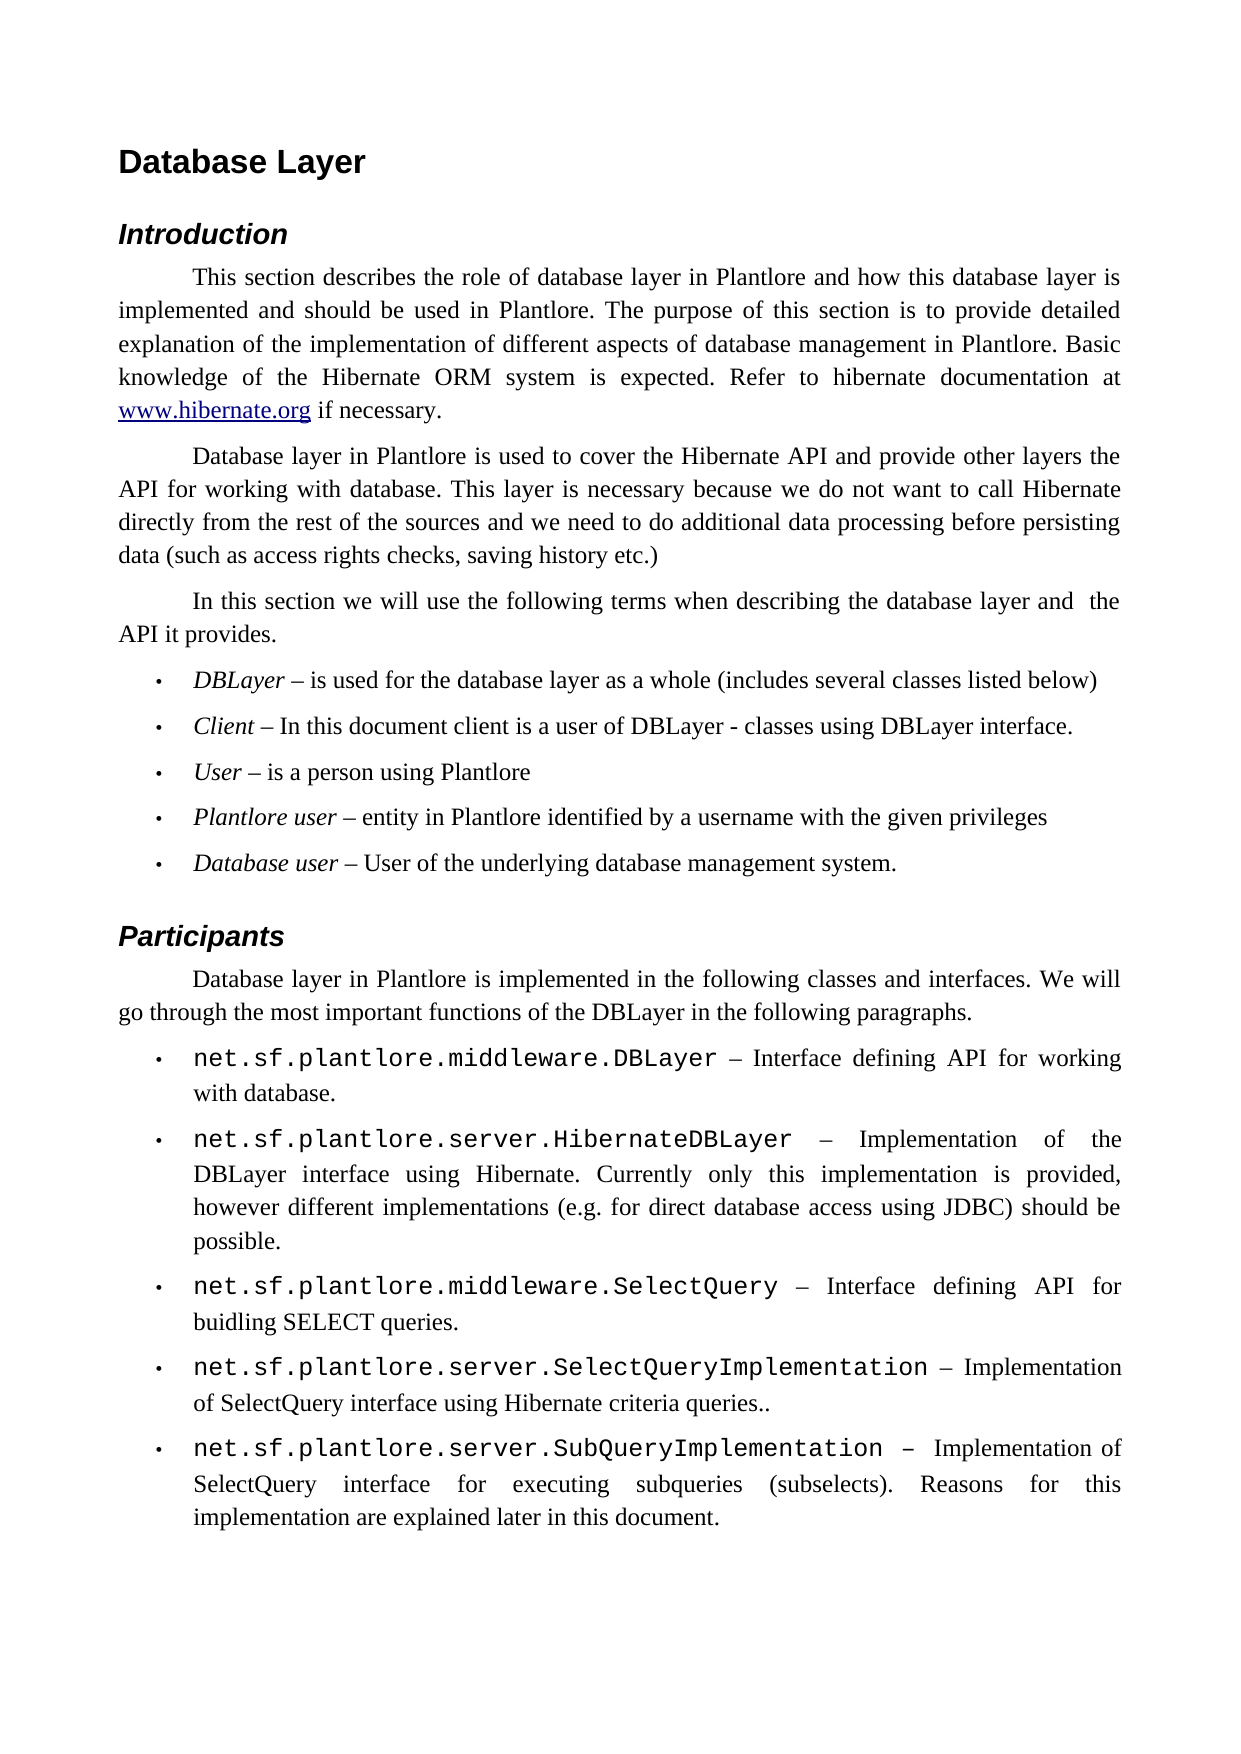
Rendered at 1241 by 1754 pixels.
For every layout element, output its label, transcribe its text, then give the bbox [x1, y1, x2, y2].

list net.sf.plantlore.server.HibernateDBLayer – Implementation of the DBLayer interface using Hibernate. Currently only this implementation is provided, however different implementations (e.g. for direct database access using JDBC) should be possible. [156, 1125, 1122, 1254]
list User – is a person using Plantlore [156, 758, 1122, 785]
list Database user – User of the underlying database management system. [156, 849, 1122, 877]
subtitle Participants [118, 920, 1122, 952]
text This section describes the role of database layer in Plantlore and how this database layer is implemented and should be used in Plantlore. The purpose of this section is to provide detailed explanation of the implementation of different aspects of database management in Plantlore. Basic knowledge of the Hibernate ORM system is expected. Refer to hibernate documentation at www.hibernate.org if necessary. [118, 263, 1122, 424]
list net.sf.plantlore.server.SelectQueryImplementation – Implementation of SelectQuery interface using Hibernate criteria queries.. [156, 1353, 1122, 1417]
text Database layer in Plantlore is used to cover the Hibernate API and provide other layers the API for working with database. This layer is necessary because we do not want to call Hibernate directly from the rest of the sources and we need to do additional data processing before persisting data (such as access rights checks, saving history etc.) [118, 442, 1122, 569]
text Database layer in Plantlore is implemented in the following classes and interfaces. We will go through the most important functions of the DBLayer in the following paragraphs. [118, 965, 1122, 1026]
list DBLayer – is used for the database layer as a whole (includes several classes listed below) [156, 666, 1122, 694]
text In this section we will use the following terms when describing the database layer and the API it provides. [118, 587, 1122, 648]
subtitle Introduction [118, 218, 1122, 251]
subtitle Database Layer [118, 143, 1122, 181]
list net.sf.plantlore.middleware.SelectQuery – Interface defining API for buidling SELECT queries. [156, 1272, 1122, 1336]
list Client – In this document client is a user of DBLayer - classes using DBLayer interface. [156, 712, 1122, 740]
list net.sf.plantlore.middleware.DBLayer – Interface defining API for working with database. [156, 1044, 1122, 1107]
list net.sf.plantlore.server.SubQueryImplementation – Implementation of SelectQuery interface for executing subqueries (subselects). Reasons for this implementation are explained later in this document. [156, 1434, 1122, 1531]
list Plantlore user – entity in Plantlore identified by a username with the given privileges [156, 803, 1122, 831]
